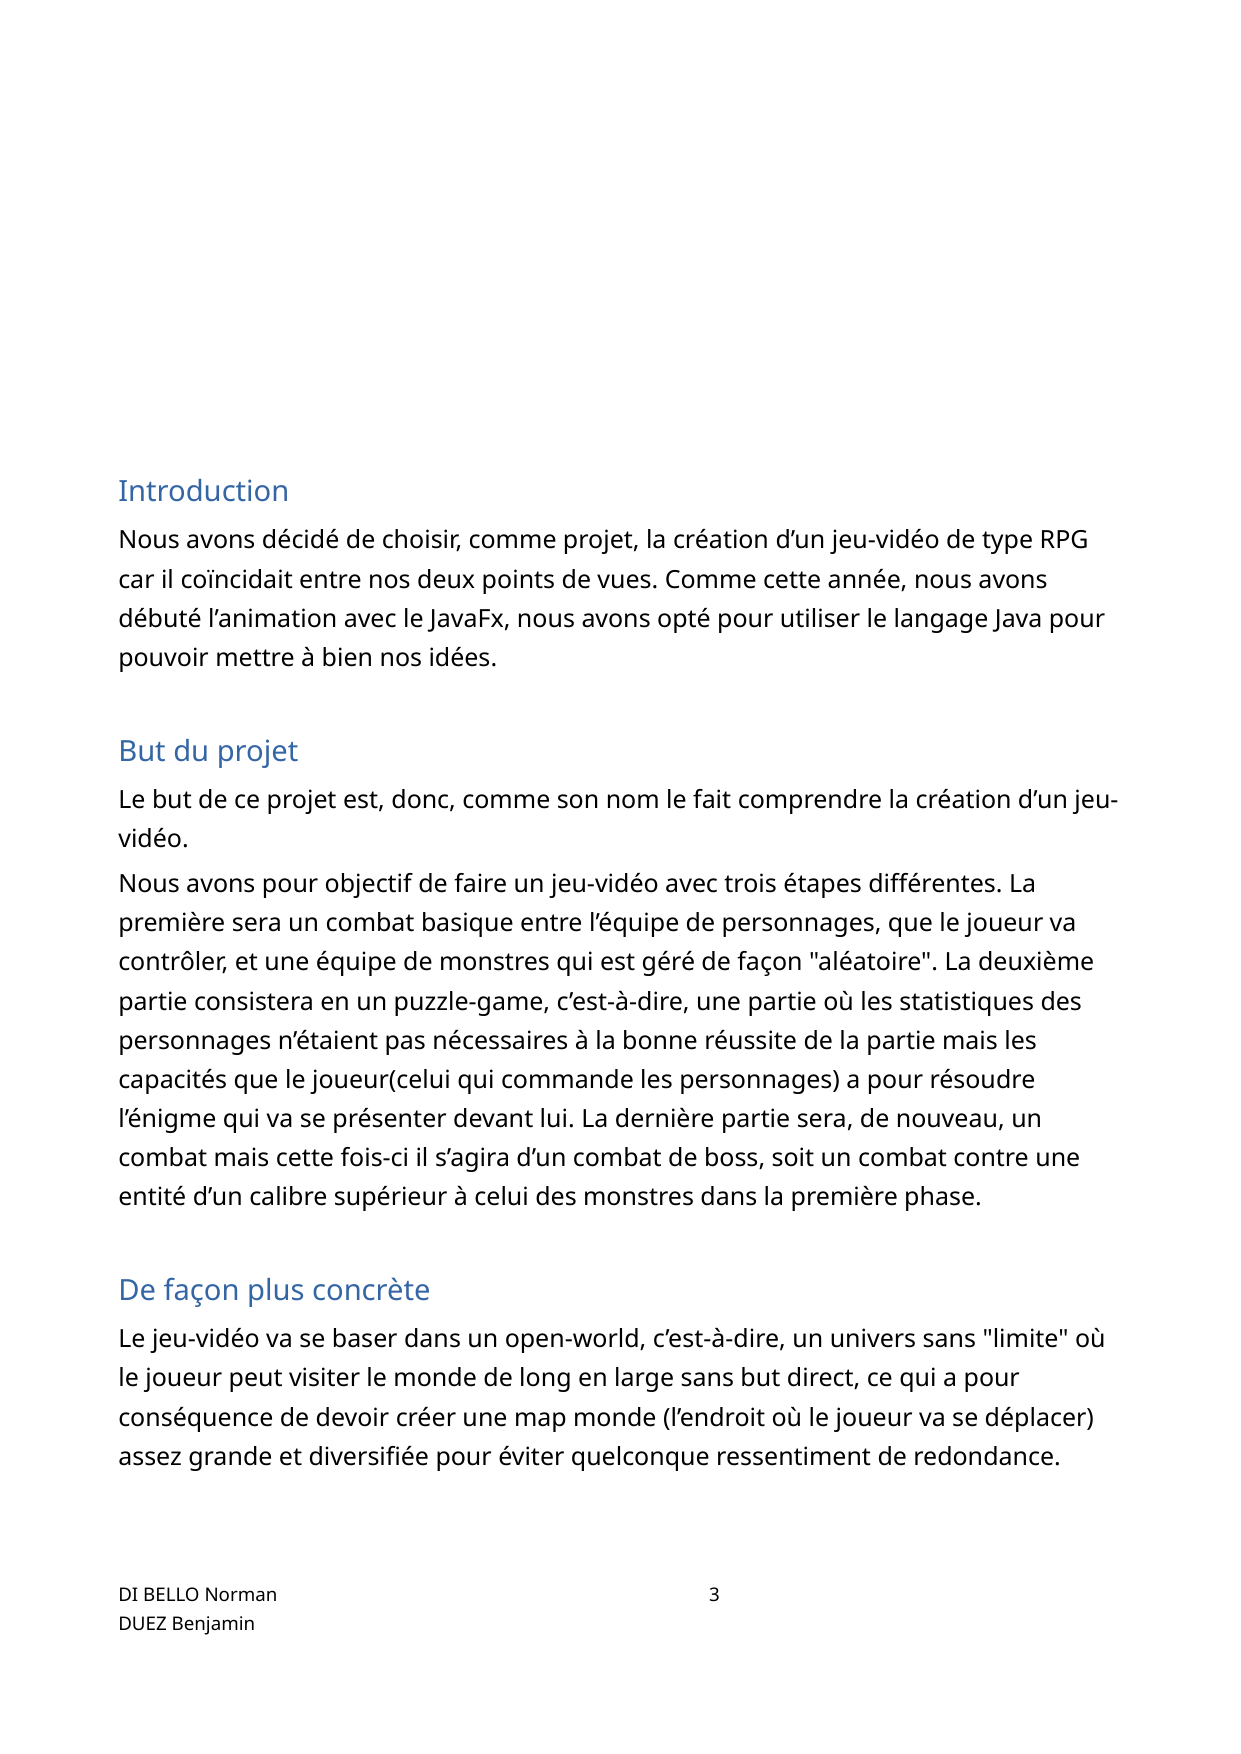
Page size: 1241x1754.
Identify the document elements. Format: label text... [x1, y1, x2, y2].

text Le jeu-vidéo va se baser dans un open-world, c’est-à-dire, un univers sans "limite" où le joueur peut visiter le monde de long en large sans but direct, ce qui a pour conséquence de devoir créer une map monde (l’endroit où le joueur va se déplacer) assez grande et diversifiée pour éviter quelconque ressentiment de redondance. [118, 1321, 1122, 1472]
text But du projet [118, 730, 1122, 769]
text Le but de ce projet est, donc, comme son nom le fait comprendre la création d’un jeu-vidéo. [118, 781, 1122, 855]
text Introduction [118, 471, 1122, 510]
text Nous avons décidé de choisir, comme projet, la création d’un jeu-vidéo de type RPG car il coïncidait entre nos deux points de vues. Comme cette année, nous avons débuté l’animation avec le JavaFx, nous avons opté pour utiliser le langage Java pour pouvoir mettre à bien nos idées. [118, 522, 1122, 674]
text De façon plus concrète [118, 1269, 1122, 1309]
text Nous avons pour objectif de faire un jeu-vidéo avec trois étapes différentes. La première sera un combat basique entre l’équipe de personnages, que le joueur va contrôler, et une équipe de monstres qui est géré de façon "aléatoire". La deuxième partie consistera en un puzzle-game, c’est-à-dire, une partie où les statistiques des personnages n’étaient pas nécessaires à la bonne réussite de la partie mais les capacités que le joueur(celui qui commande les personnages) a pour résoudre l’énigme qui va se présenter devant lui. La dernière partie sera, de nouveau, un combat mais cette fois-ci il s’agira d’un combat de boss, soit un combat contre une entité d’un calibre supérieur à celui des monstres dans la première phase. [118, 866, 1122, 1213]
